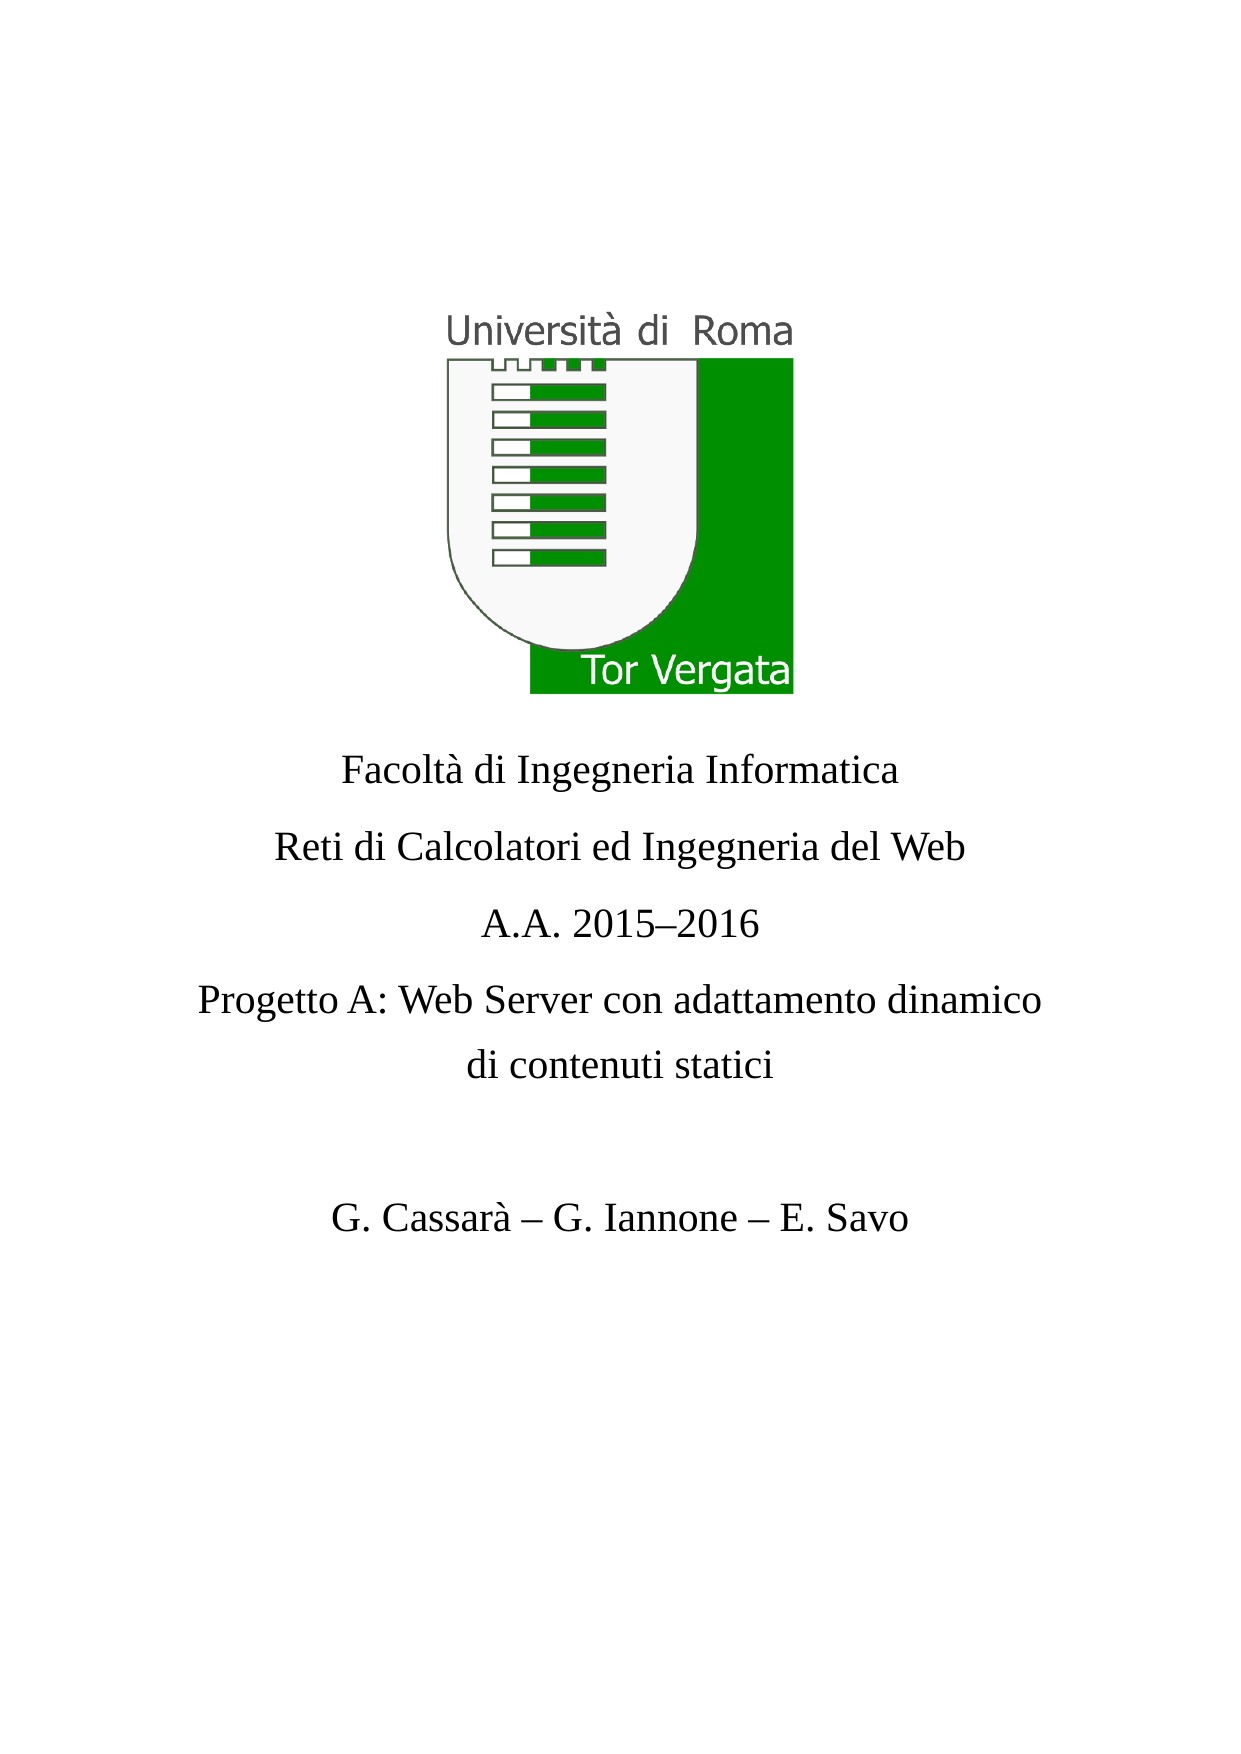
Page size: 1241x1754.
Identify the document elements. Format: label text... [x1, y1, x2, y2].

text G. Cassarà – G. Iannone – E. Savo [177, 1192, 1063, 1240]
text Facoltà di Ingegneria Informatica [177, 745, 1063, 793]
text A.A. 2015–2016 [177, 898, 1063, 946]
text Reti di Calcolatori ed Ingegneria del Web [177, 822, 1063, 869]
text Progetto A: Web Server con adattamento dinamico di contenuti statici [177, 975, 1063, 1087]
picture [417, 298, 824, 707]
